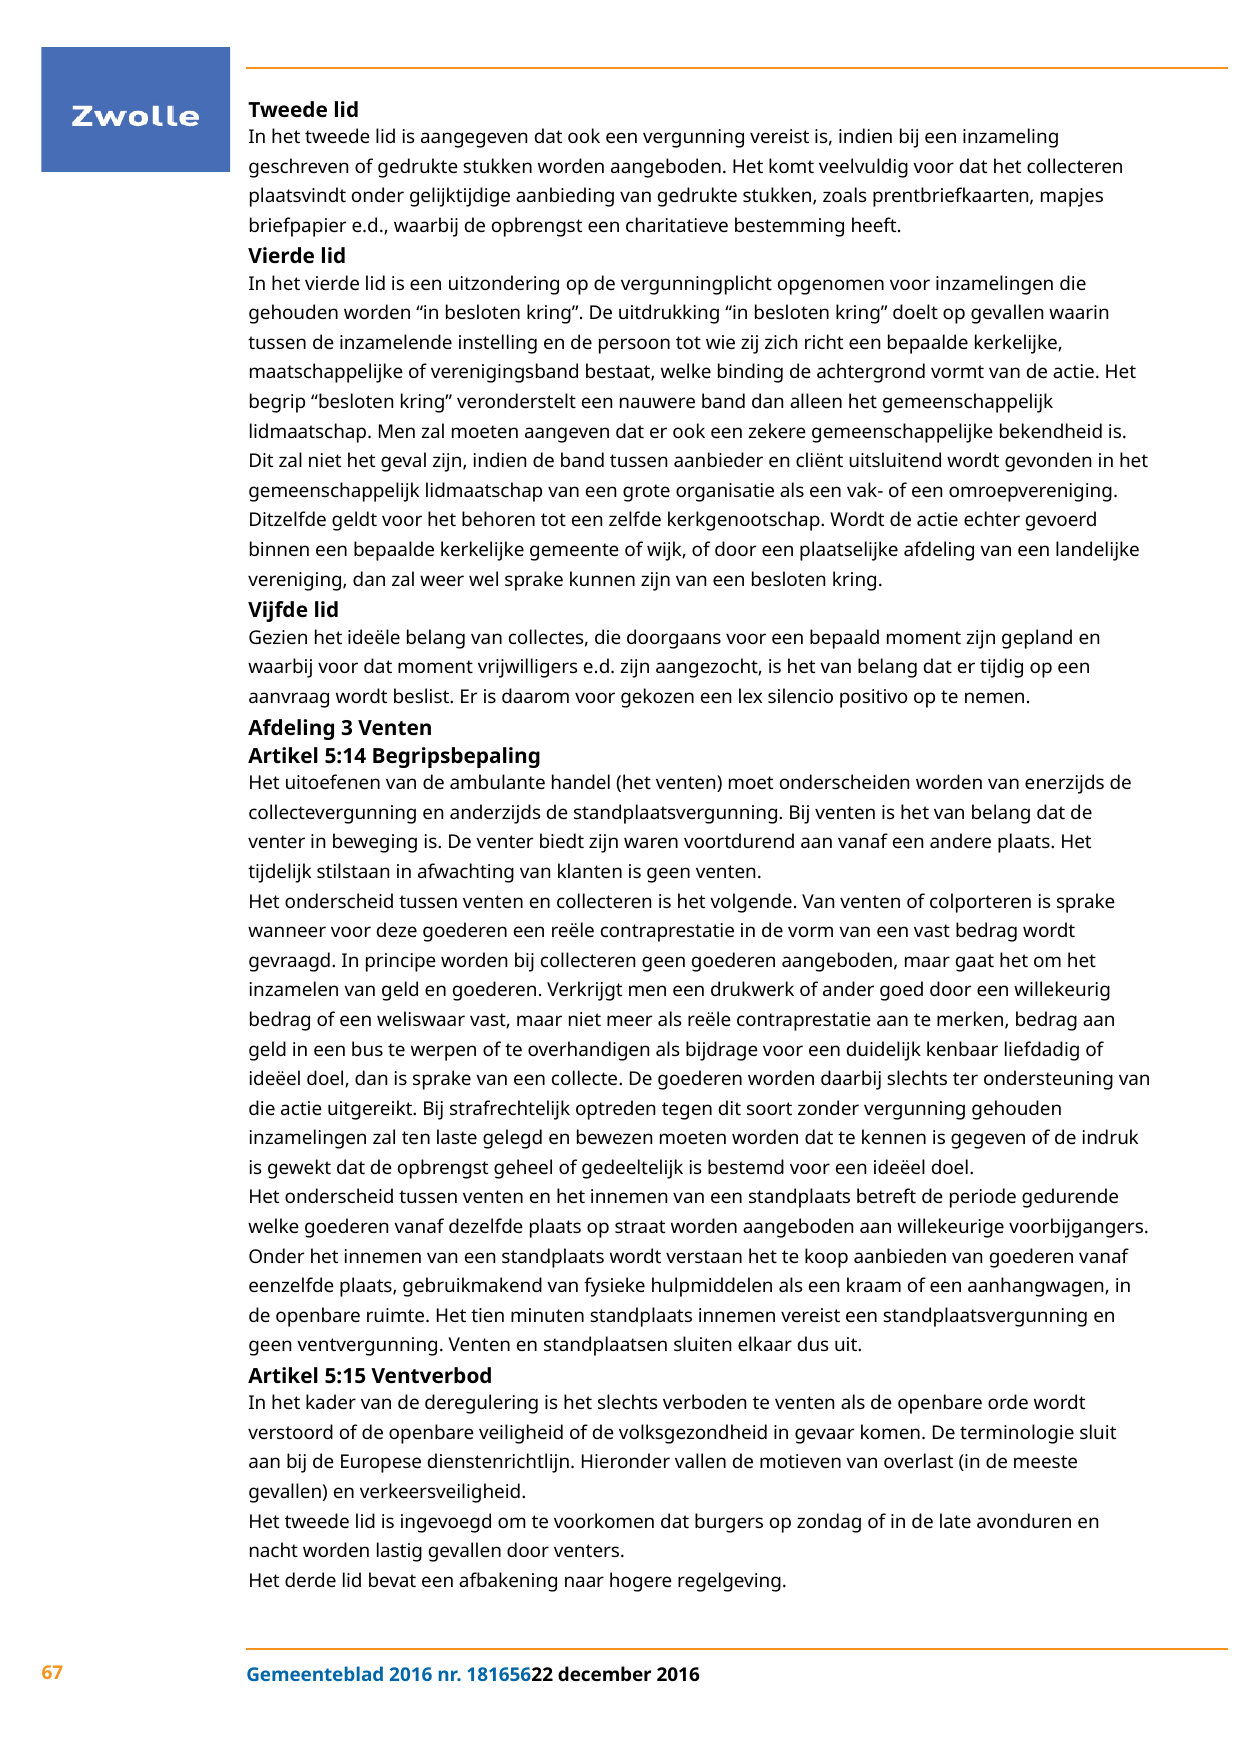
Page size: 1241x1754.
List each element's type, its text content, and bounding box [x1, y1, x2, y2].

text In het vierde lid is een uitzondering op de vergunningplicht opgenomen voor inzamelingen die gehouden worden “in besloten kring”. De uitdrukking “in besloten kring” doelt op gevallen waarin tussen de inzamelende instelling en de persoon tot wie zij zich richt een bepaalde kerkelijke, maatschappelijke of verenigingsband bestaat, welke binding de achtergrond vormt van de actie. Het begrip “besloten kring” veronderstelt een nauwere band dan alleen het gemeenschappelijk lidmaatschap. Men zal moeten aangeven dat er ook een zekere gemeenschappelijke bekendheid is. Dit zal niet het geval zijn, indien de band tussen aanbieder en cliënt uitsluitend wordt gevonden in het gemeenschappelijk lidmaatschap van een grote organisatie als een vak- of een omroepvereniging. Ditzelfde geldt voor het behoren tot een zelfde kerkgenootschap. Wordt de actie echter gevoerd binnen een bepaalde kerkelijke gemeente of wijk, of door een plaatselijke afdeling van een landelijke vereniging, dan zal weer wel sprake kunnen zijn van een besloten kring. [248, 270, 1152, 592]
text Het onderscheid tussen venten en het innemen van een standplaats betreft de periode gedurende welke goederen vanaf dezelfde plaats op straat worden aangeboden aan willekeurige voorbijgangers. Onder het innemen van een standplaats wordt verstaan het te koop aanbieden van goederen vanaf eenzelfde plaats, gebruikmakend van fysieke hulpmiddelen als een kraam of een aanhangwagen, in de openbare ruimte. Het tien minuten standplaats innemen vereist een standplaatsvergunning en geen ventvergunning. Venten en standplaatsen sluiten elkaar dus uit. [248, 1184, 1152, 1357]
text Artikel 5:14 Begripsbepaling [248, 741, 1152, 769]
text Artikel 5:15 Ventverbod [248, 1361, 1152, 1389]
text Gezien het ideële belang van collectes, die doorgaans voor een bepaald moment zijn gepland en waarbij voor dat moment vrijwilligers e.d. zijn aangezocht, is het van belang dat er tijdig op een aanvraag wordt beslist. Er is daarom voor gekozen een lex silencio positivo op te nemen. [248, 624, 1152, 709]
text Afdeling 3 Venten [248, 713, 1152, 741]
text Tweede lid [248, 95, 1152, 123]
text Vierde lid [248, 242, 1152, 270]
text Vijfde lid [248, 595, 1152, 624]
text Het onderscheid tussen venten en collecteren is het volgende. Van venten of colporteren is sprake wanneer voor deze goederen een reële contraprestatie in de vorm van een vast bedrag wordt gevraagd. In principe worden bij collecteren geen goederen aangeboden, maar gaat het om het inzamelen van geld en goederen. Verkrijgt men een drukwerk of ander goed door een willekeurig bedrag of een weliswaar vast, maar niet meer als reële contraprestatie aan te merken, bedrag aan geld in een bus te werpen of te overhandigen als bijdrage voor een duidelijk kenbaar liefdadig of ideëel doel, dan is sprake van een collecte. De goederen worden daarbij slechts ter ondersteuning van die actie uitgereikt. Bij strafrechtelijk optreden tegen dit soort zonder vergunning gehouden inzamelingen zal ten laste gelegd en bewezen moeten worden dat te kennen is gegeven of de indruk is gewekt dat de opbrengst geheel of gedeeltelijk is bestemd voor een ideëel doel. [248, 888, 1152, 1180]
text Het uitoefenen van de ambulante handel (het venten) moet onderscheiden worden van enerzijds de collectevergunning en anderzijds de standplaatsvergunning. Bij venten is het van belang dat de venter in beweging is. De venter biedt zijn waren voortdurend aan vanaf een andere plaats. Het tijdelijk stilstaan in afwachting van klanten is geen venten. [248, 769, 1152, 884]
text In het kader van de deregulering is het slechts verboden te venten als de openbare orde wordt verstoord of de openbare veiligheid of de volksgezondheid in gevaar komen. De terminologie sluit aan bij de Europese dienstenrichtlijn. Hieronder vallen de motieven van overlast (in de meeste gevallen) en verkeersveiligheid. [248, 1389, 1152, 1504]
text Het tweede lid is ingevoegd om te voorkomen dat burgers op zondag of in de late avonduren en nacht worden lastig gevallen door venters. [248, 1508, 1152, 1563]
text In het tweede lid is aangegeven dat ook een vergunning vereist is, indien bij een inzameling geschreven of gedrukte stukken worden aangeboden. Het komt veelvuldig voor dat het collecteren plaatsvindt onder gelijktijdige aanbieding van gedrukte stukken, zoals prentbriefkaarten, mapjes briefpapier e.d., waarbij de opbrengst een charitatieve bestemming heeft. [248, 123, 1152, 238]
picture [41, 47, 231, 172]
text Het derde lid bevat een afbakening naar hogere regelgeving. [248, 1567, 1152, 1593]
